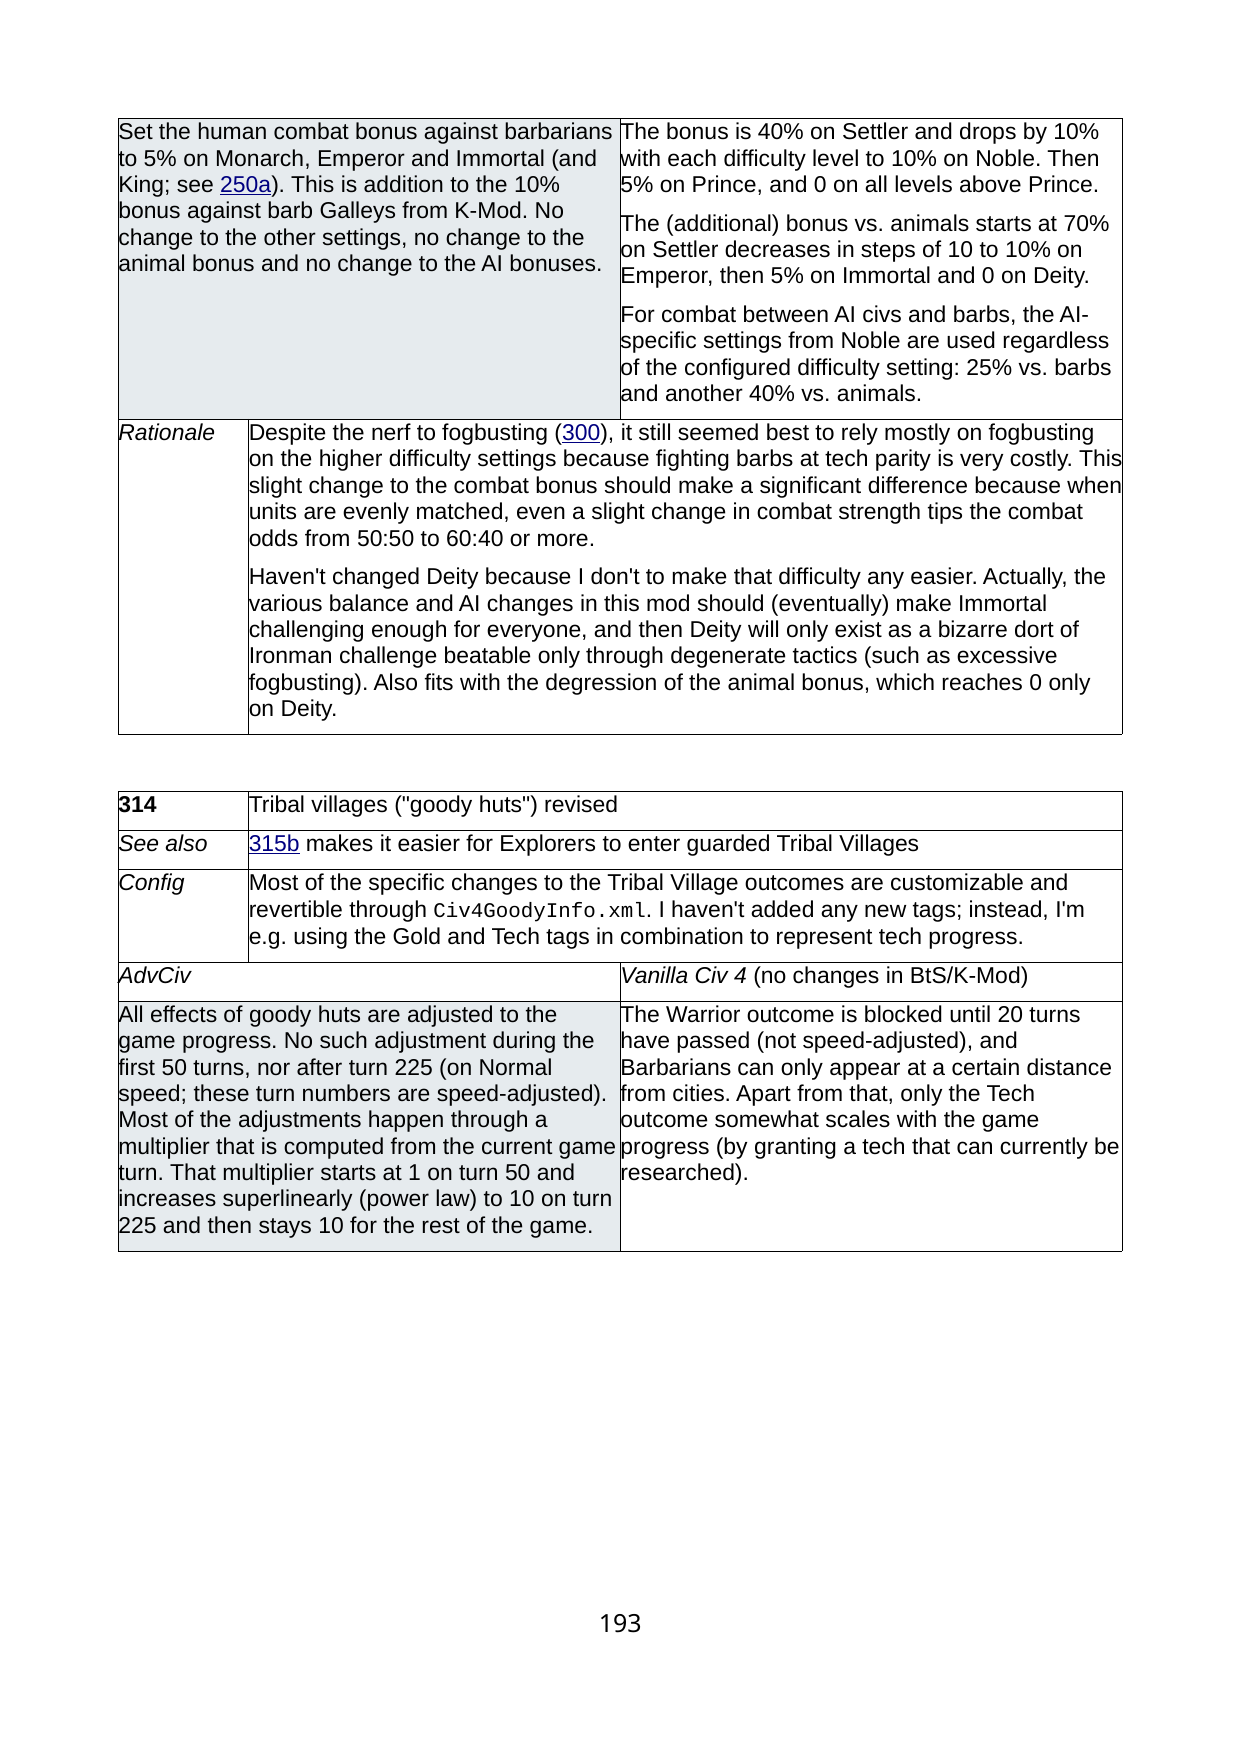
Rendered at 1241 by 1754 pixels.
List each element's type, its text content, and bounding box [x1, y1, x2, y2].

table_cell AdvCiv [119, 963, 620, 1001]
table_cell 315b makes it easier for Explorers to enter guarded Tribal Villages [249, 831, 1122, 869]
table_cell The Warrior outcome is blocked until 20 turns have passed (not speed-adjusted), and Barbarians can only appear at a certain distance from cities. Apart from that, only the Tech outcome somewhat scales with the game progress (by granting a tech that can currently be researched). [621, 1002, 1122, 1251]
table_header Tribal villages ("goody huts") revised [249, 792, 1122, 830]
table_cell Most of the specific changes to the Tribal Village outcomes are customizable and revertible through Civ4GoodyInfo.xml. I haven't added any new tags; instead, I'm e.g. using the Gold and Tech tags in combination to represent tech progress. [249, 870, 1122, 962]
table_cell All effects of goody huts are adjusted to the game progress. No such adjustment during the first 50 turns, nor after turn 225 (on Normal speed; these turn numbers are speed-adjusted). Most of the adjustments happen through a multiplier that is computed from the current game turn. That multiplier starts at 1 on turn 50 and increases superlinearly (power law) to 10 on turn 225 and then stays 10 for the rest of the game. [119, 1002, 620, 1251]
table_cell See also [119, 831, 248, 869]
table_cell Despite the nerf to fogbusting (300), it still seemed best to rely mostly on fogbusting on the higher difficulty settings because fighting barbs at tech parity is very costly. This slight change to the combat bonus should make a significant difference because when units are evenly matched, even a slight change in combat strength tips the combat odds from 50:50 to 60:40 or more. Haven't changed Deity because I don't to make that difficulty any easier. Actually, the various balance and AI changes in this mod should (eventually) make Immortal challenging enough for everyone, and then Deity will only exist as a bizarre dort of Ironman challenge beatable only through degenerate tactics (such as excessive fogbusting). Also fits with the degression of the animal bonus, which reaches 0 only on Deity. [249, 420, 1122, 734]
table_cell Config [119, 870, 248, 962]
table_cell Set the human combat bonus against barbarians to 5% on Monarch, Emperor and Immortal (and King; see 250a). This is addition to the 10% bonus against barb Galleys from K-Mod. No change to the other settings, no change to the animal bonus and no change to the AI bonuses. [119, 119, 620, 419]
table_cell The bonus is 40% on Settler and drops by 10% with each difficulty level to 10% on Noble. Then 5% on Prince, and 0 on all levels above Prince. The (additional) bonus vs. animals starts at 70% on Settler decreases in steps of 10 to 10% on Emperor, then 5% on Immortal and 0 on Deity. For combat between AI civs and barbs, the AI-specific settings from Noble are used regardless of the configured difficulty setting: 25% vs. barbs and another 40% vs. animals. [621, 119, 1122, 419]
table_header 314 [119, 792, 248, 830]
table_cell Vanilla Civ 4 (no changes in BtS/K-Mod) [621, 963, 1122, 1001]
table_cell Rationale [119, 420, 248, 734]
